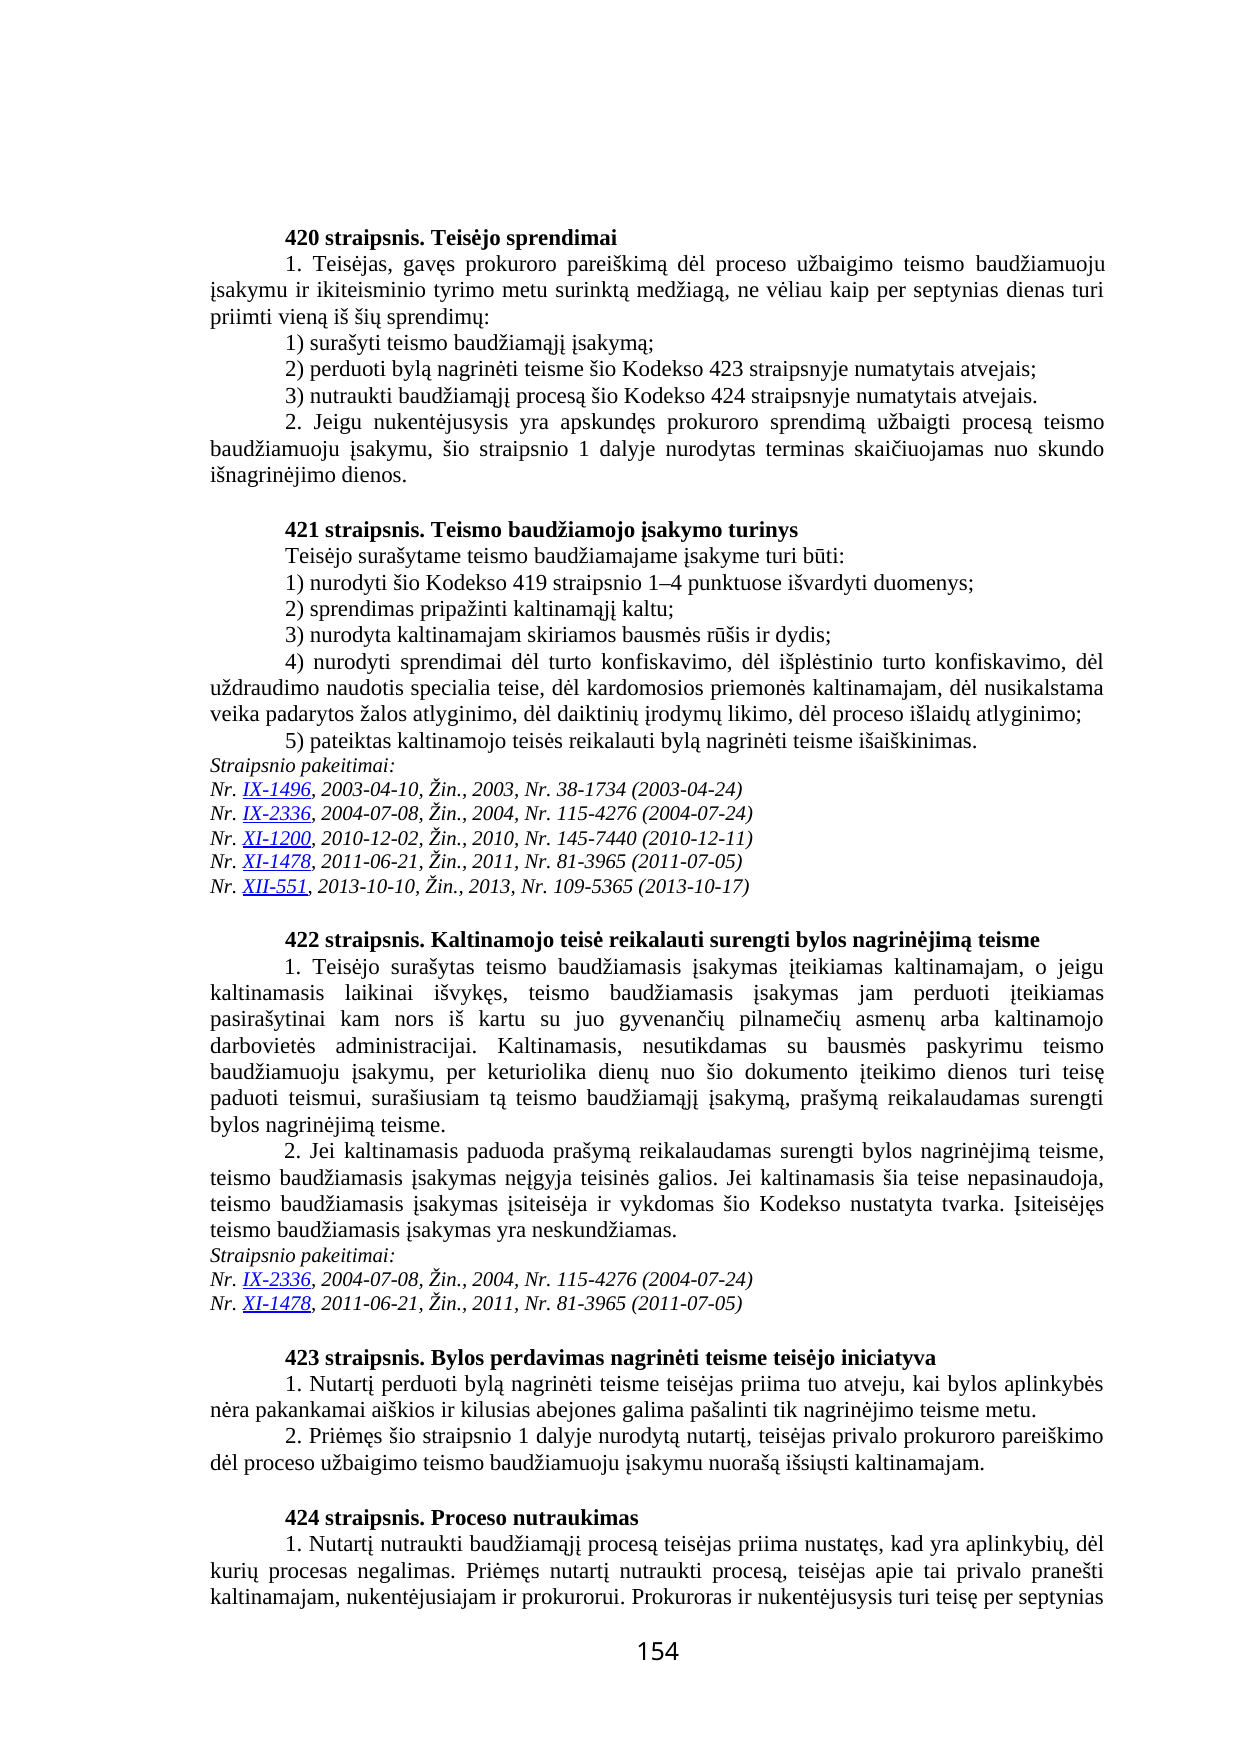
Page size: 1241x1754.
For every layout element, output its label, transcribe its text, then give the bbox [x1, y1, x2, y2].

text Straipsnio pakeitimai: [210, 1243, 1106, 1267]
text 4) nurodyti sprendimai dėl turto konfiskavimo, dėl išplėstinio turto konfiskavimo, dėl uždraudimo naudotis specialia teise, dėl kardomosios priemonės kaltinamajam, dėl nusikalstama veika padarytos žalos atlyginimo, dėl daiktinių įrodymų likimo, dėl proceso išlaidų atlyginimo; [210, 648, 1106, 727]
text 1) surašyti teismo baudžiamąjį įsakymą; [210, 329, 1106, 356]
text Nr. IX-1496, 2003-04-10, Žin., 2003, Nr. 38-1734 (2003-04-24) [210, 777, 1106, 801]
text 5) pateiktas kaltinamojo teisės reikalauti bylą nagrinėti teisme išaiškinimas. [210, 727, 1106, 753]
text Teisėjo surašytame teismo baudžiamajame įsakyme turi būti: [210, 542, 1106, 569]
text 1. Teisėjo surašytas teismo baudžiamasis įsakymas įteikiamas kaltinamajam, o jeigu kaltinamasis laikinai išvykęs, teismo baudžiamasis įsakymas jam perduoti įteikiamas pasirašytinai kam nors iš kartu su juo gyvenančių pilnamečių asmenų arba kaltinamojo darbovietės administracijai. Kaltinamasis, nesutikdamas su bausmės paskyrimu teismo baudžiamuoju įsakymu, per keturiolika dienų nuo šio dokumento įteikimo dienos turi teisę paduoti teismui, surašiusiam tą teismo baudžiamąjį įsakymą, prašymą reikalaudamas surengti bylos nagrinėjimą teisme. [210, 953, 1106, 1137]
text 1) nurodyti šio Kodekso 419 straipsnio 1–4 punktuose išvardyti duomenys; [210, 569, 1106, 595]
text 3) nurodyta kaltinamajam skiriamos bausmės rūšis ir dydis; [210, 621, 1106, 648]
text Nr. XI-1478, 2011-06-21, Žin., 2011, Nr. 81-3965 (2011-07-05) [210, 849, 1106, 873]
text 1. Teisėjas, gavęs prokuroro pareiškimą dėl proceso užbaigimo teismo baudžiamuoju įsakymu ir ikiteisminio tyrimo metu surinktą medžiagą, ne vėliau kaip per septynias dienas turi priimti vieną iš šių sprendimų: [210, 250, 1106, 329]
text 3) nutraukti baudžiamąjį procesą šio Kodekso 424 straipsnyje numatytais atvejais. [210, 382, 1106, 408]
text Nr. XI-1200, 2010-12-02, Žin., 2010, Nr. 145-7440 (2010-12-11) [210, 825, 1106, 849]
text 422 straipsnis. Kaltinamojo teisė reikalauti surengti bylos nagrinėjimą teisme [285, 926, 1106, 953]
text 423 straipsnis. Bylos perdavimas nagrinėti teisme teisėjo iniciatyva [210, 1343, 1106, 1370]
text 1. Nutartį perduoti bylą nagrinėti teisme teisėjas priima tuo atveju, kai bylos aplinkybės nėra pakankamai aiškios ir kilusias abejones galima pašalinti tik nagrinėjimo teisme metu. [210, 1370, 1106, 1423]
text Nr. XII-551, 2013-10-10, Žin., 2013, Nr. 109-5365 (2013-10-17) [210, 873, 1106, 898]
text 420 straipsnis. Teisėjo sprendimai [210, 224, 1106, 250]
text Nr. XI-1478, 2011-06-21, Žin., 2011, Nr. 81-3965 (2011-07-05) [210, 1291, 1106, 1315]
text 2) sprendimas pripažinti kaltinamąjį kaltu; [210, 595, 1106, 621]
text Nr. IX-2336, 2004-07-08, Žin., 2004, Nr. 115-4276 (2004-07-24) [210, 1267, 1106, 1291]
text 424 straipsnis. Proceso nutraukimas [285, 1504, 1106, 1530]
text 2. Priėmęs šio straipsnio 1 dalyje nurodytą nutartį, teisėjas privalo prokuroro pareiškimo dėl proceso užbaigimo teismo baudžiamuoju įsakymu nuorašą išsiųsti kaltinamajam. [210, 1423, 1106, 1475]
text Nr. IX-2336, 2004-07-08, Žin., 2004, Nr. 115-4276 (2004-07-24) [210, 801, 1106, 825]
text Straipsnio pakeitimai: [210, 753, 1106, 777]
text 2. Jei kaltinamasis paduoda prašymą reikalaudamas surengti bylos nagrinėjimą teisme, teismo baudžiamasis įsakymas neįgyja teisinės galios. Jei kaltinamasis šia teise nepasinaudoja, teismo baudžiamasis įsakymas įsiteisėja ir vykdomas šio Kodekso nustatyta tvarka. Įsiteisėjęs teismo baudžiamasis įsakymas yra neskundžiamas. [210, 1137, 1106, 1243]
text 2) perduoti bylą nagrinėti teisme šio Kodekso 423 straipsnyje numatytais atvejais; [210, 356, 1106, 382]
text 421 straipsnis. Teismo baudžiamojo įsakymo turinys [210, 516, 1106, 542]
text 1. Nutartį nutraukti baudžiamąjį procesą teisėjas priima nustatęs, kad yra aplinkybių, dėl kurių procesas negalimas. Priėmęs nutartį nutraukti procesą, teisėjas apie tai privalo pranešti kaltinamajam, nukentėjusiajam ir prokurorui. Prokuroras ir nukentėjusysis turi teisę per septynias [210, 1530, 1106, 1609]
text 2. Jeigu nukentėjusysis yra apskundęs prokuroro sprendimą užbaigti procesą teismo baudžiamuoju įsakymu, šio straipsnio 1 dalyje nurodytas terminas skaičiuojamas nuo skundo išnagrinėjimo dienos. [210, 408, 1106, 487]
